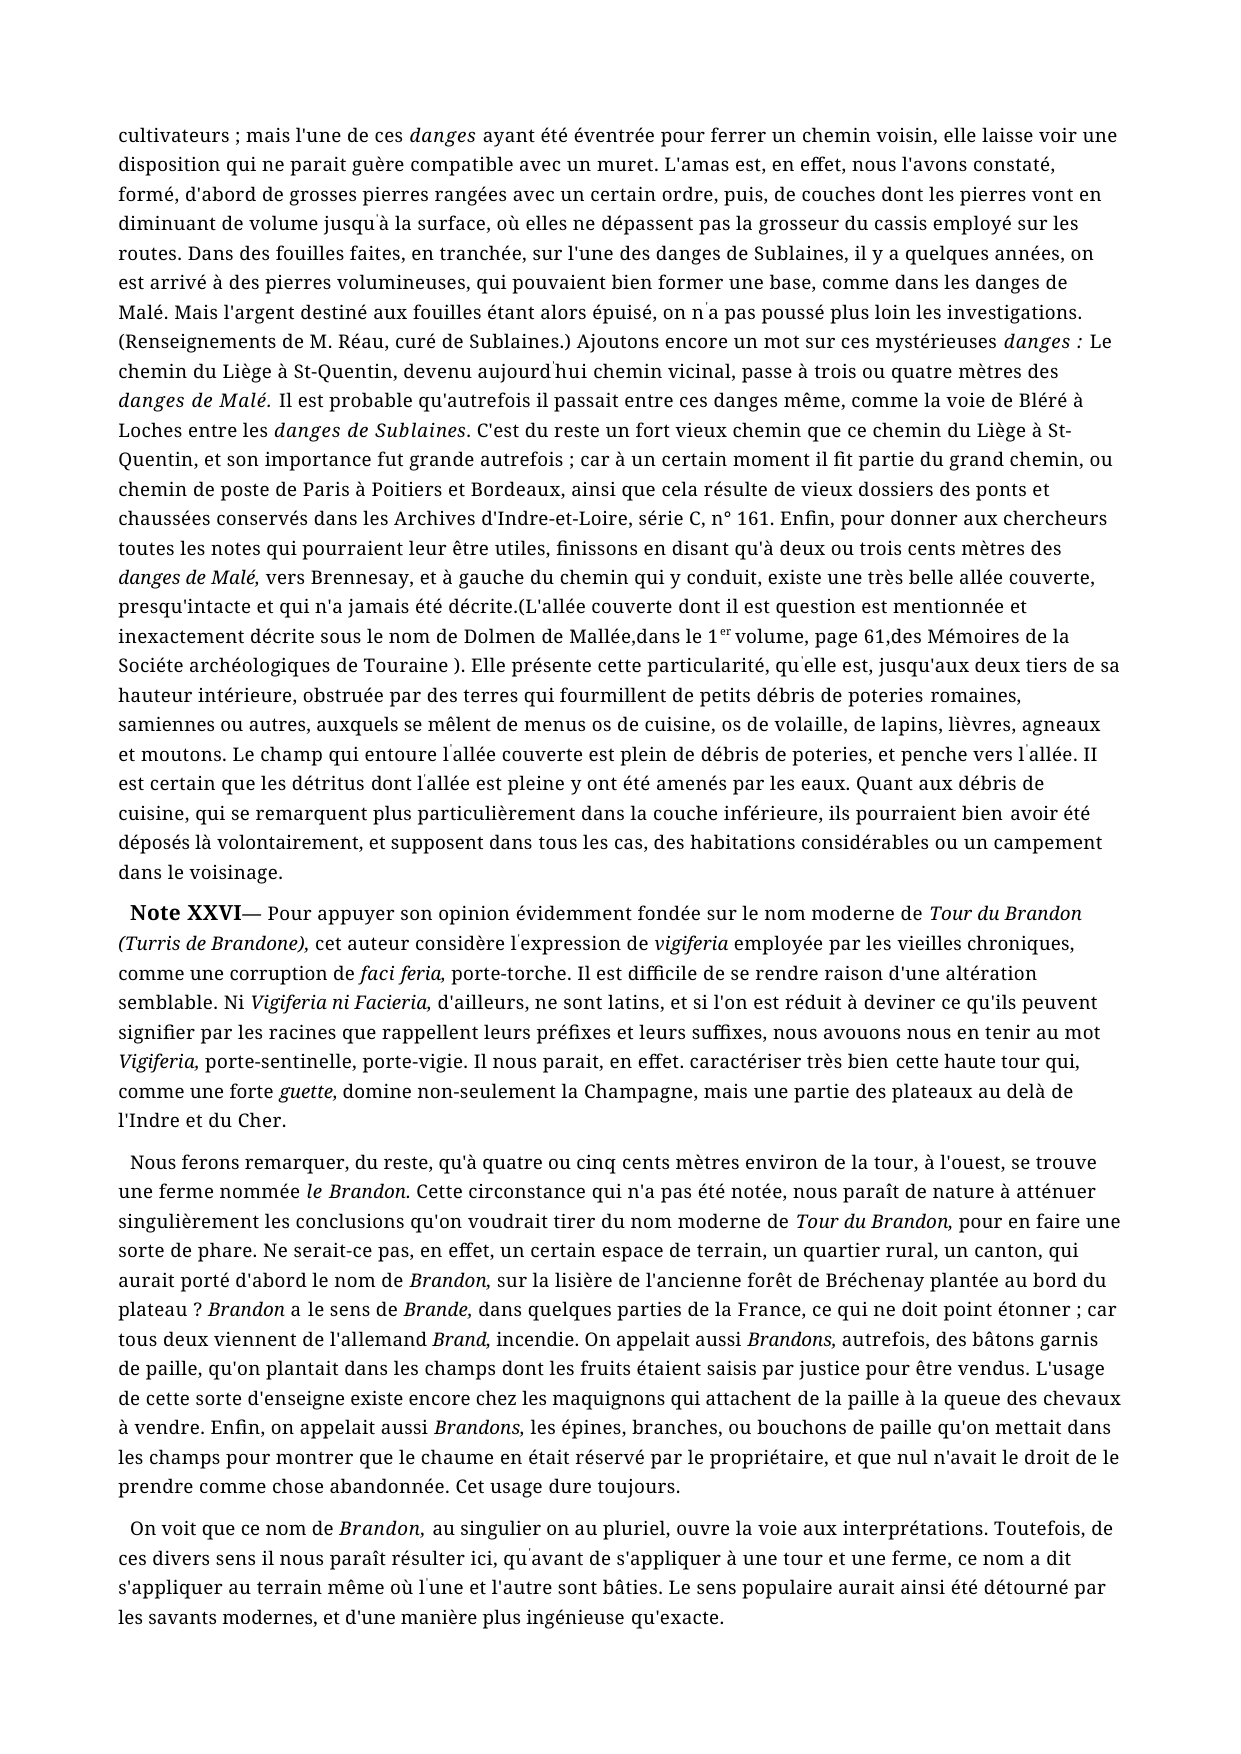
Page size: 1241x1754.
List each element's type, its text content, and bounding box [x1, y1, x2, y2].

text Note XXVI— Pour appuyer son opinion évidemment fondée sur le nom moderne de Tour du Brandon (Turris de Brandone), cet auteur considère l'expression de vigiferia employée par les vieilles chroniques, comme une corruption de faci feria, porte-torche. Il est difficile de se rendre raison d'une altération semblable. Ni Vigiferia ni Facieria, d'ailleurs, ne sont latins, et si l'on est réduit à deviner ce qu'ils peuvent signifier par les racines que rappellent leurs préfixes et leurs suffixes, nous avouons nous en tenir au mot Vigiferia, porte-sentinelle, porte-vigie. Il nous parait, en effet. caractériser très bien cette haute tour qui, comme une forte guette, domine non-seulement la Champagne, mais une partie des plateaux au delà de l'Indre et du Cher. [118, 897, 1122, 1133]
text cultivateurs ; mais l'une de ces danges ayant été éventrée pour ferrer un chemin voisin, elle laisse voir une disposition qui ne parait guère compatible avec un muret. L'amas est, en effet, nous l'avons constaté, formé, d'abord de grosses pierres rangées avec un certain ordre, puis, de couches dont les pierres vont en diminuant de volume jusqu'à la surface, où elles ne dépassent pas la grosseur du cassis employé sur les routes. Dans des fouilles faites, en tranchée, sur l'une des danges de Sublaines, il y a quelques années, on est arrivé à des pierres volumineuses, qui pouvaient bien former une base, comme dans les danges de Malé. Mais l'argent destiné aux fouilles étant alors épuisé, on n'a pas poussé plus loin les investigations. (Renseignements de M. Réau, curé de Sublaines.) Ajoutons encore un mot sur ces mystérieuses danges : Le chemin du Liège à St-Quentin, devenu aujourd'hui chemin vicinal, passe à trois ou quatre mètres des danges de Malé. Il est probable qu'autrefois il passait entre ces danges même, comme la voie de Bléré à Loches entre les danges de Sublai­nes. C'est du reste un fort vieux chemin que ce chemin du Liège à St-Quentin, et son importance fut grande autrefois ; car à un certain moment il fit partie du grand chemin, ou chemin de poste de Paris à Poitiers et Bordeaux, ainsi que cela résulte de vieux dossiers des ponts et chaussées conservés dans les Archives d'Indre-et-Loire, série C, n° 161. Enfin, pour donner aux chercheurs toutes les notes qui pourraient leur être utiles, finissons en disant qu'à deux ou trois cents mètres des danges de Malé, vers Brennesay, et à gauche du chemin qui y conduit, existe une très belle allée couverte, presqu'intacte et qui n'a jamais été décrite.(L'allée couverte dont il est question est mentionnée et inexactement décrite sous le nom de Dolmen de Mallée,dans le 1er volume, page 61,des Mémoires de la Sociéte archéologiques de Touraine ). Elle présente cette particularité, qu'elle est, jusqu'aux deux tiers de sa hauteur intérieure, obstruée par des terres qui fourmillent de petits débris de poteries romaines, samiennes ou autres, auxquels se mêlent de menus os de cuisine, os de volaille, de lapins, lièvres, agneaux et moutons. Le champ qui entoure l'allée couverte est plein de débris de poteries, et penche vers l'allée. II est certain que les détritus dont l'allée est pleine y ont été amenés par les eaux. Quant aux débris de cuisine, qui se remarquent plus particulièrement dans la couche inférieure, ils pourraient bien avoir été déposés là volontairement, et supposent dans tous les cas, des habitations considérables ou un campement dans le voisinage. [118, 118, 1122, 884]
text On voit que ce nom de Brandon, au singulier on au pluriel, ouvre la voie aux interprétations. Toutefois, de ces divers sens il nous paraît résulter ici, qu'avant de s'appliquer à une tour et une ferme, ce nom a dit s'appliquer au terrain même où l'une et l'autre sont bâties. Le sens populaire aurait ainsi été détourné par les savants modernes, et d'une manière plus ingénieuse qu'exacte. [118, 1512, 1122, 1629]
text Nous ferons remarquer, du reste, qu'à quatre ou cinq cents mètres environ de la tour, à l'ouest, se trouve une ferme nommée le Brandon. Cette circonstance qui n'a pas été notée, nous paraît de nature à atténuer singulièrement les conclusions qu'on voudrait tirer du nom moderne de Tour du Brandon, pour en faire une sorte de phare. Ne serait-ce pas, en effet, un certain espace de terrain, un quartier rural, un canton, qui aurait porté d'abord le nom de Brandon, sur la lisière de l'ancienne forêt de Bréchenay plantée au bord du plateau ? Brandon a le sens de Brande, dans quelques parties de la France, ce qui ne doit point étonner ; car tous deux viennent de l'allemand Brand, incendie. On appelait aussi Brandons, autrefois, des bâtons garnis de paille, qu'on plantait dans les champs dont les fruits étaient saisis par justice pour être vendus. L'usage de cette sorte d'enseigne existe encore chez les maquignons qui attachent de la paille à la queue des chevaux à vendre. Enfin, on appelait aussi Brandons, les épines, branches, ou bouchons de paille qu'on mettait dans les champs pour montrer que le chaume en était réservé par le propriétaire, et que nul n'avait le droit de le prendre comme chose abandonnée. Cet usage dure toujours. [118, 1145, 1122, 1499]
